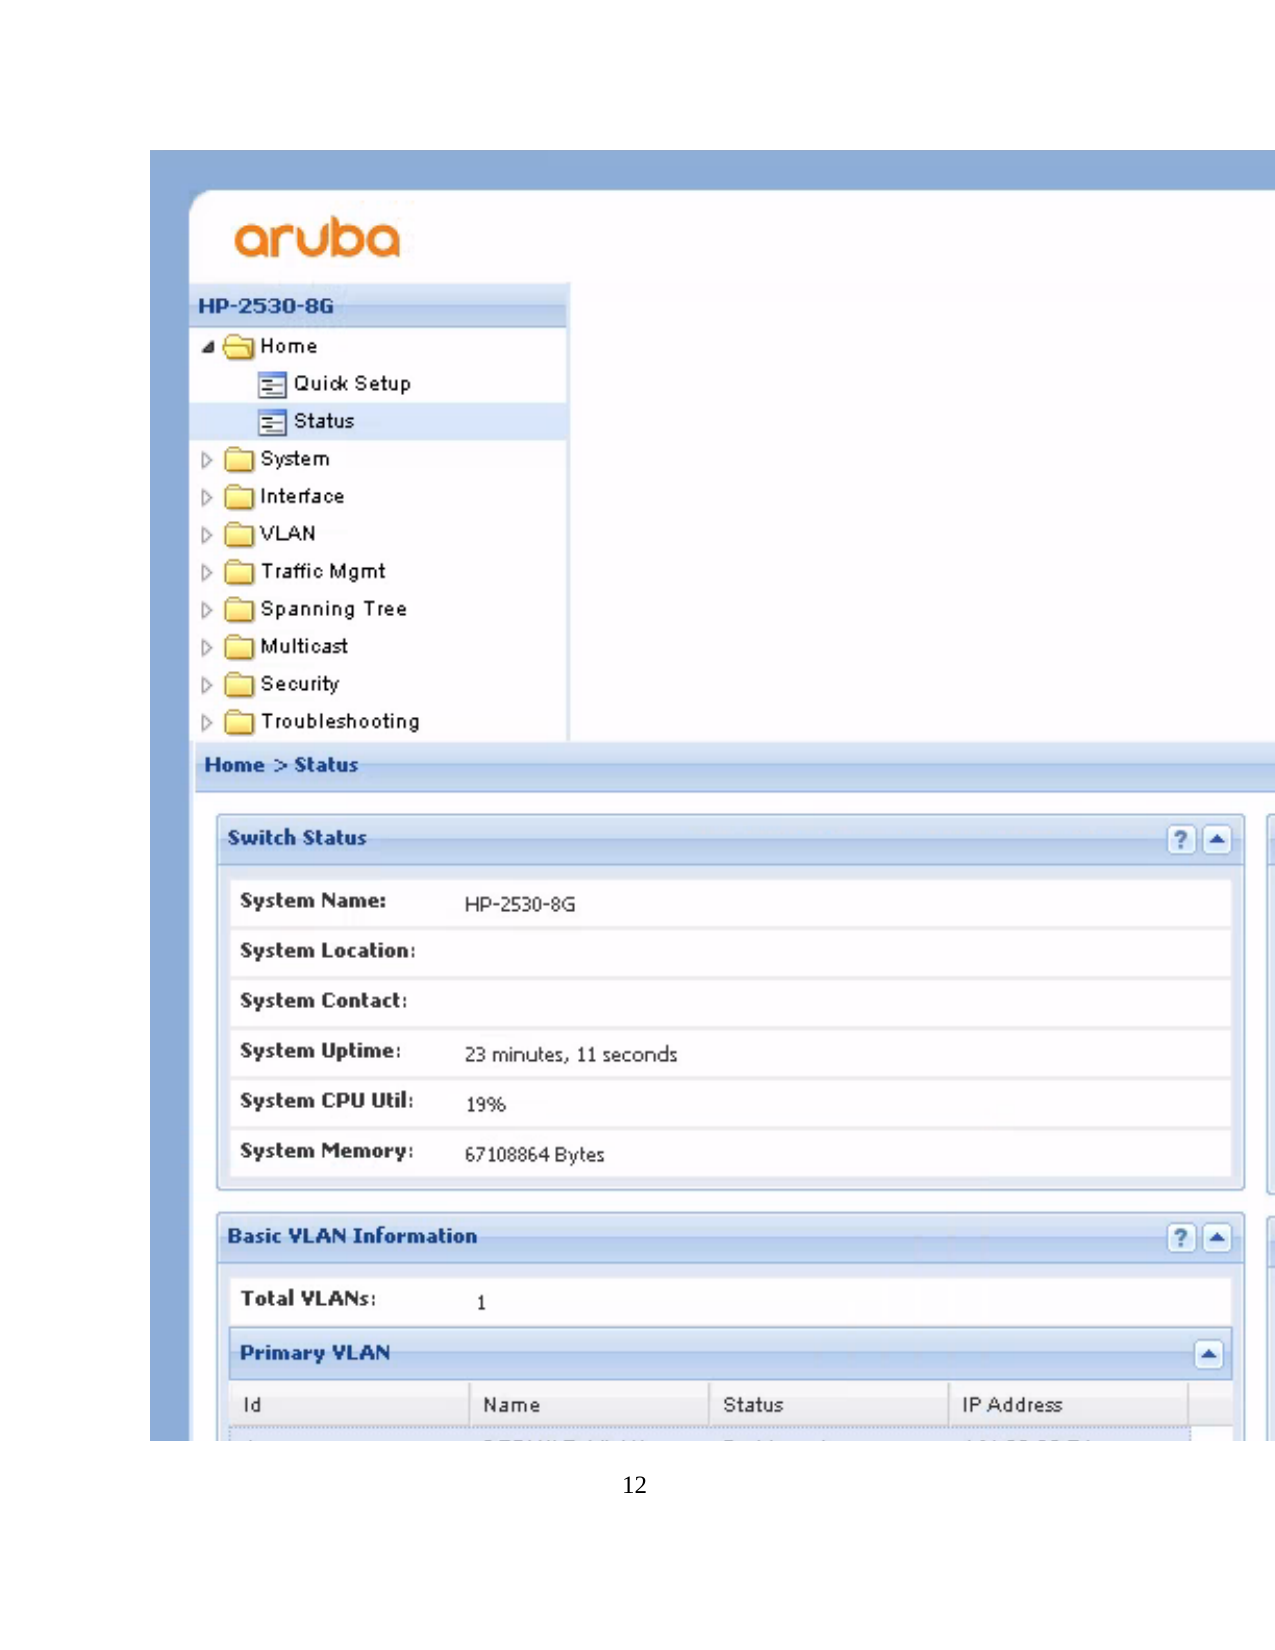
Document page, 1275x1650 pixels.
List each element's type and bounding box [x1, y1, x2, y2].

picture [150, 150, 1275, 1441]
